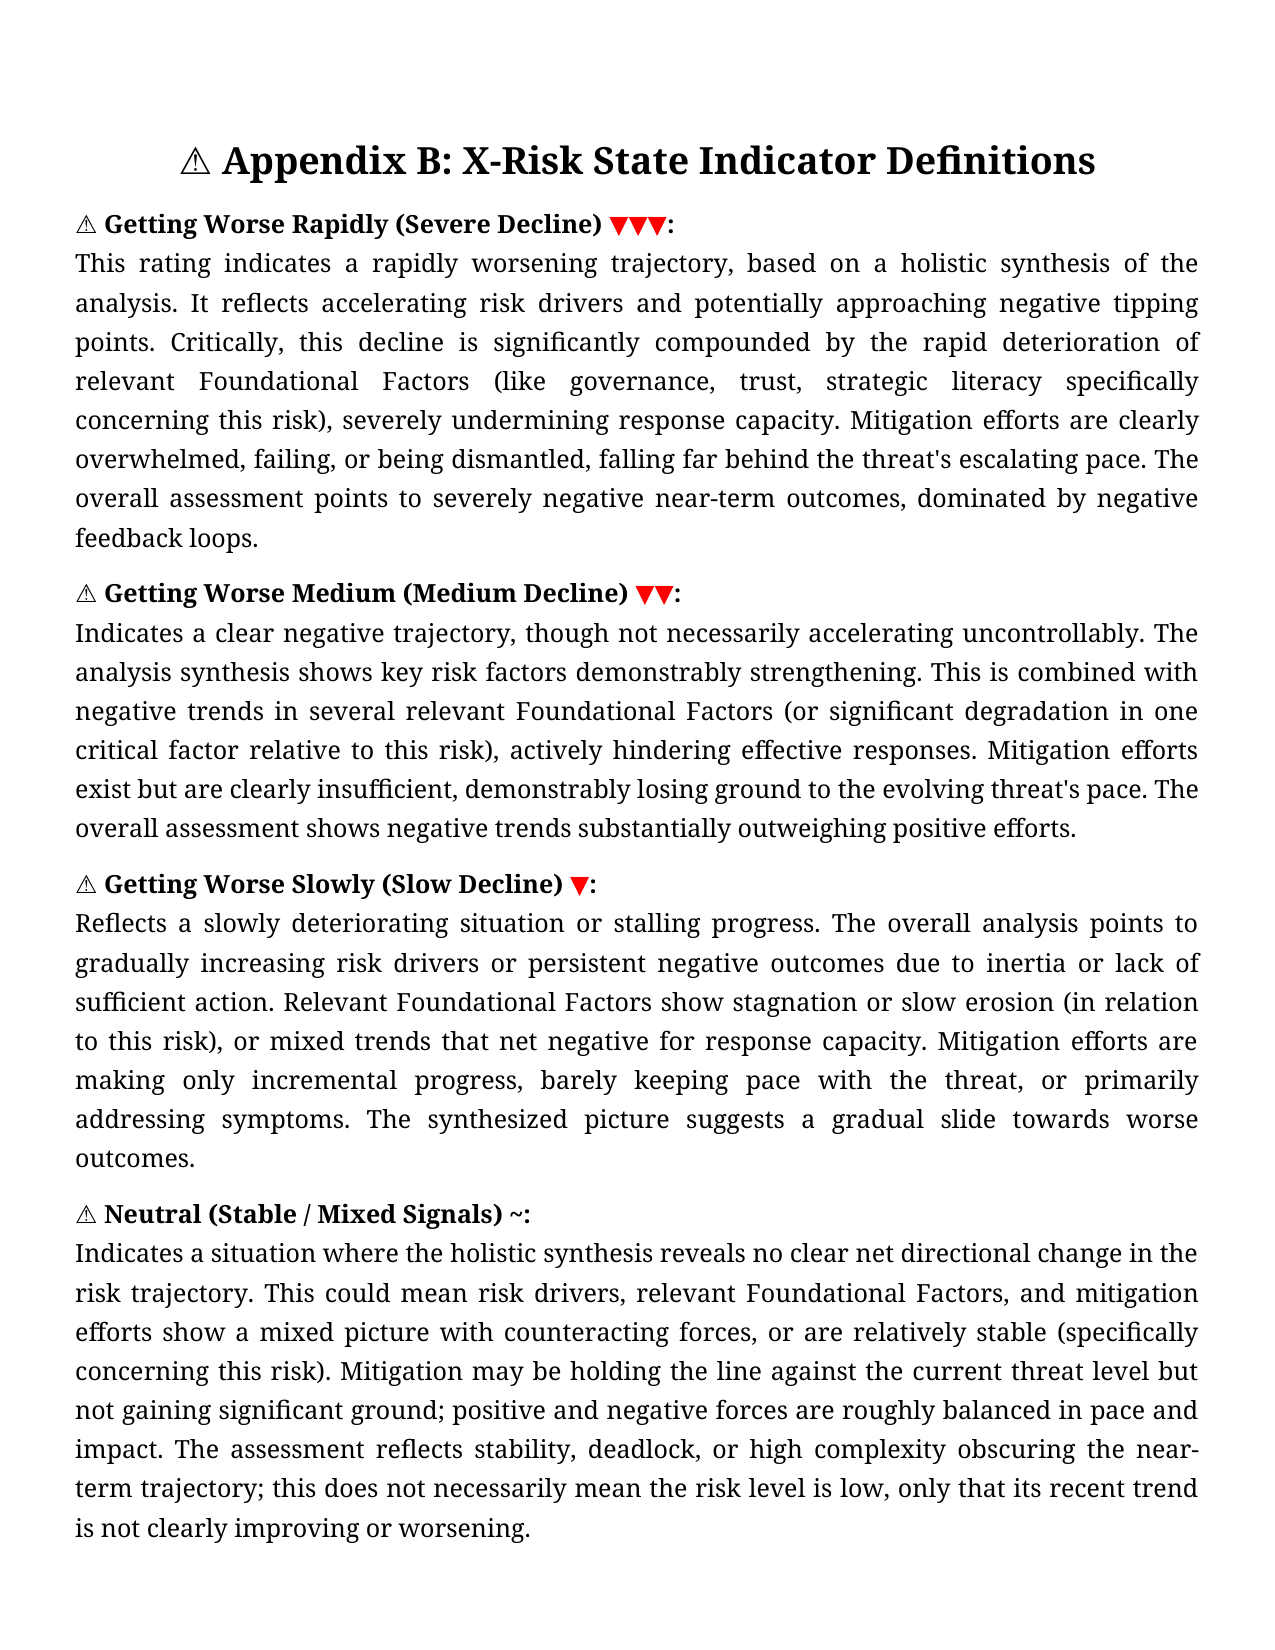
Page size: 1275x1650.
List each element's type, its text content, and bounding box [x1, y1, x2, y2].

subtitle ⚠️ Neutral (Stable / Mixed Signals) ~: [75, 1197, 1200, 1231]
subtitle ⚠️ Getting Worse Slowly (Slow Decline) ▼: [75, 867, 1200, 901]
text Indicates a clear negative trajectory, though not necessarily accelerating uncontrollably. The analysis synthesis shows key risk factors demonstrably strengthening. This is combined with negative trends in several relevant Foundational Factors (or significant degradation in one critical factor relative to this risk), actively hindering effective responses. Mitigation efforts exist but are clearly insufficient, demonstrably losing ground to the evolving threat's pace. The overall assessment shows negative trends substantially outweighing positive efforts. [75, 615, 1200, 845]
text This rating indicates a rapidly worsening trajectory, based on a holistic synthesis of the analysis. It reflects accelerating risk drivers and potentially approaching negative tipping points. Critically, this decline is significantly compounded by the rapid deterioration of relevant Foundational Factors (like governance, trust, strategic literacy specifically concerning this risk), severely undermining response capacity. Mitigation efforts are clearly overwhelmed, failing, or being dismantled, falling far behind the threat's escalating pace. The overall assessment points to severely negative near-term outcomes, dominated by negative feedback loops. [75, 246, 1200, 554]
subtitle ⚠️ Getting Worse Rapidly (Severe Decline) ▼▼▼: [75, 207, 1200, 241]
subtitle ⚠️ Appendix B: X-Risk State Indicator Definitions [75, 134, 1200, 185]
text Reflects a slowly deteriorating situation or stalling progress. The overall analysis points to gradually increasing risk drivers or persistent negative outcomes due to inertia or lack of sufficient action. Relevant Foundational Factors show stagnation or slow erosion (in relation to this risk), or mixed trends that net negative for response capacity. Mitigation efforts are making only incremental progress, barely keeping pace with the threat, or primarily addressing symptoms. The synthesized picture suggests a gradual slide towards worse outcomes. [75, 906, 1200, 1175]
subtitle ⚠️ Getting Worse Medium (Medium Decline) ▼▼: [75, 576, 1200, 610]
text Indicates a situation where the holistic synthesis reveals no clear net directional change in the risk trajectory. This could mean risk drivers, relevant Foundational Factors, and mitigation efforts show a mixed picture with counteracting forces, or are relatively stable (specifically concerning this risk). Mitigation may be holding the line against the current threat level but not gaining significant ground; positive and negative forces are roughly balanced in pace and impact. The assessment reflects stability, deadlock, or high complexity obscuring the near-term trajectory; this does not necessarily mean the risk level is low, only that its recent trend is not clearly improving or worsening. [75, 1236, 1200, 1544]
